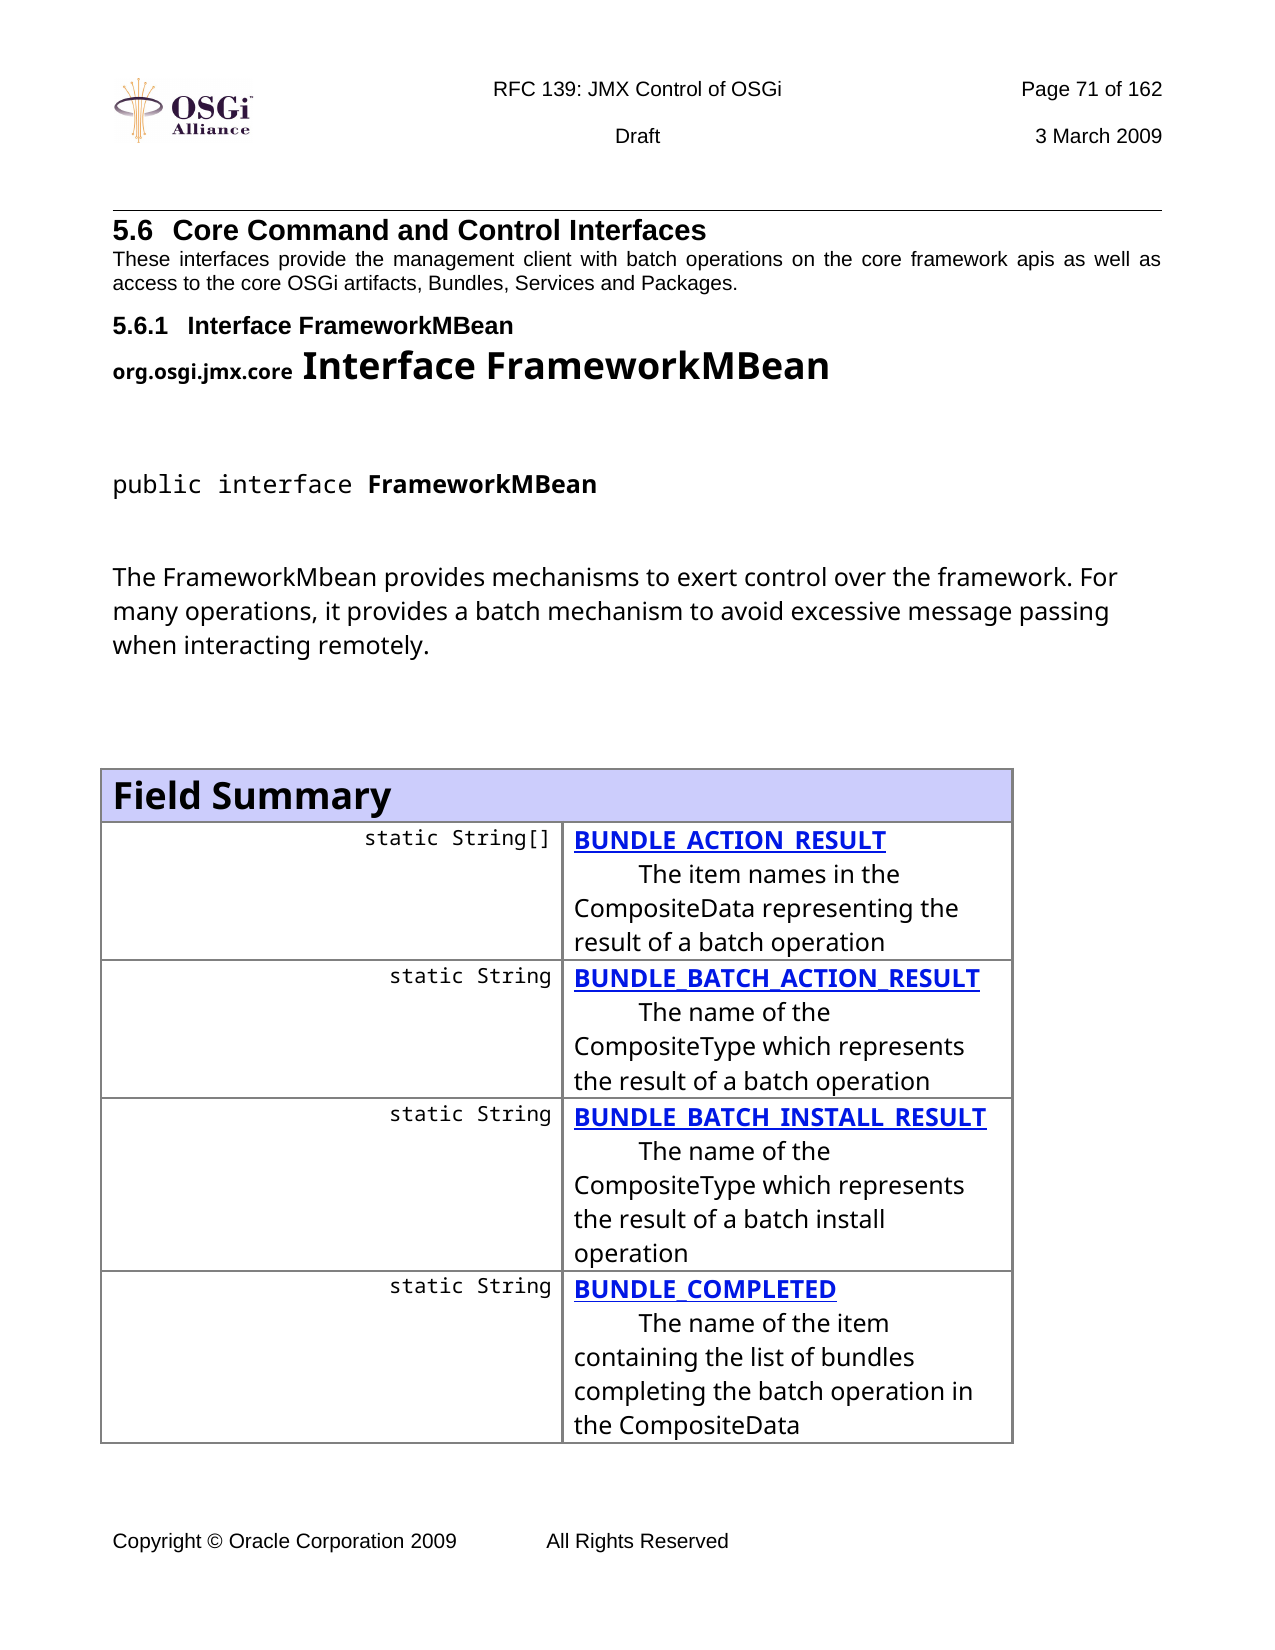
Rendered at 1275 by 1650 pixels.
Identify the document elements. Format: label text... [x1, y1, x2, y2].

text The FrameworkMbean provides mechanisms to exert control over the framework. For many operations, it provides a batch mechanism to avoid excessive message passing when interacting remotely. [112, 559, 1162, 662]
table_cell static String [102, 961, 561, 1097]
text public interface FrameworkMBean [112, 466, 1162, 501]
table_cell BUNDLE_BATCH_INSTALL_RESULT The name of the CompositeType which represents the result of a batch install operation [564, 1099, 1011, 1269]
text org.osgi.jmx.core Interface FrameworkMBean [112, 340, 1162, 391]
table_header Field Summary [102, 770, 1011, 821]
subtitle Core Command and Control Interfaces [112, 211, 1162, 246]
table_cell BUNDLE_BATCH_ACTION_RESULT The name of the CompositeType which represents the result of a batch operation [564, 961, 1011, 1097]
text These interfaces provide the management client with batch operations on the core framework apis as well as access to the core OSGi artifacts, Bundles, Services and Packages. [112, 246, 1162, 294]
table_cell static String [102, 1099, 561, 1269]
table_cell BUNDLE_ACTION_RESULT The item names in the CompositeData representing the result of a batch operation [564, 823, 1011, 959]
table_cell static String[] [102, 823, 561, 959]
table_cell static String [102, 1272, 561, 1442]
table_cell BUNDLE_COMPLETED The name of the item containing the list of bundles completing the batch operation in the CompositeData [564, 1272, 1011, 1442]
subtitle Interface FrameworkMBean [112, 311, 1162, 340]
picture [114, 78, 254, 143]
